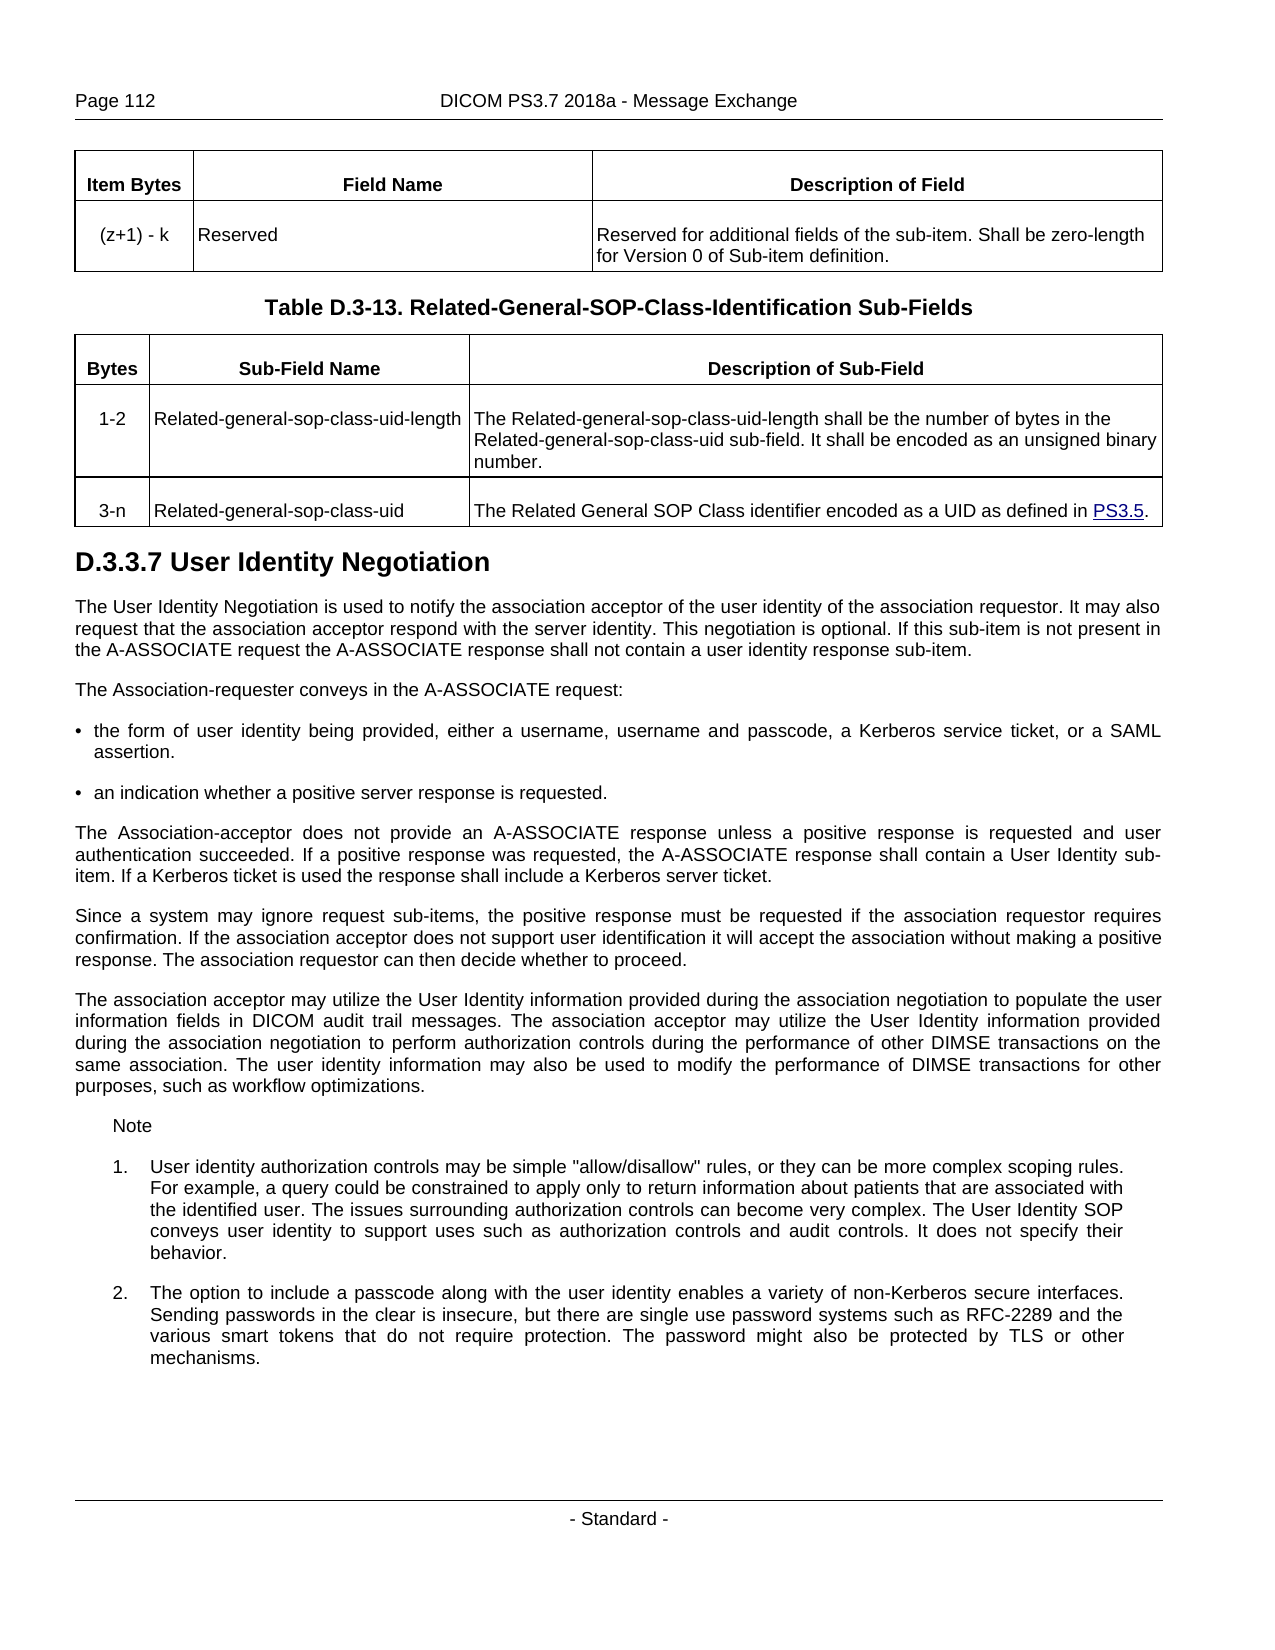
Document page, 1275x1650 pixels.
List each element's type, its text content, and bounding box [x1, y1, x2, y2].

table_header Description of Sub-Field [470, 335, 1162, 383]
table_cell The Related General SOP Class identifier encoded as a UID as defined in PS3.5. [470, 478, 1162, 526]
table_header Bytes [76, 335, 149, 383]
text The association acceptor may utilize the User Identity information provided during the association negotiation to populate the user information fields in DICOM audit trail messages. The association acceptor may utilize the User Identity information provided during the association negotiation to perform authorization controls during the performance of other DIMSE transactions on the same association. The user identity information may also be used to modify the performance of DIMSE transactions for other purposes, such as workflow optimizations. [75, 989, 1162, 1096]
text Note [112, 1115, 1125, 1137]
text D.3.3.7 User Identity Negotiation [75, 546, 1162, 577]
table_cell Related-general-sop-class-uid [150, 478, 469, 526]
text The Association-requester conveys in the A-ASSOCIATE request: [75, 679, 1162, 701]
table_cell 3-n [76, 478, 149, 526]
text The Association-acceptor does not provide an A-ASSOCIATE response unless a positive response is requested and user authentication succeeded. If a positive response was requested, the A-ASSOCIATE response shall contain a User Identity sub-item. If a Kerberos ticket is used the response shall include a Kerberos server ticket. [75, 822, 1162, 886]
table_cell (z+1) - k [76, 201, 193, 271]
table_cell 1-2 [76, 385, 149, 476]
text Table D.3-13. Related-General-SOP-Class-Identification Sub-Fields [75, 294, 1162, 320]
table_cell Reserved for additional fields of the sub-item. Shall be zero-length for Version 0 of Sub-item definition. [593, 201, 1162, 271]
table_cell Reserved [194, 201, 592, 271]
list User identity authorization controls may be simple "allow/disallow" rules, or they can be more complex scoping rules. For example, a query could be constrained to apply only to return information about patients that are associated with the identified user. The issues surrounding authorization controls can become very complex. The User Identity SOP conveys user identity to support uses such as authorization controls and audit controls. It does not specify their behavior. [112, 1156, 1125, 1263]
list The option to include a passcode along with the user identity enables a variety of non-Kerberos secure interfaces. Sending passwords in the clear is insecure, but there are single use password systems such as RFC-2289 and the various smart tokens that do not require protection. The password might also be protected by TLS or other mechanisms. [112, 1282, 1125, 1368]
list the form of user identity being provided, either a username, username and passcode, a Kerberos service ticket, or a SAML assertion. [75, 719, 1162, 763]
table_cell Related-general-sop-class-uid-length [150, 385, 469, 476]
table_header Field Name [194, 151, 592, 200]
table_header Item Bytes [76, 151, 193, 200]
table_header Sub-Field Name [150, 335, 469, 383]
table_cell The Related-general-sop-class-uid-length shall be the number of bytes in the Related-general-sop-class-uid sub-field. It shall be encoded as an unsigned binary number. [470, 385, 1162, 476]
text The User Identity Negotiation is used to notify the association acceptor of the user identity of the association requestor. It may also request that the association acceptor respond with the server identity. This negotiation is optional. If this sub-item is not present in the A-ASSOCIATE request the A-ASSOCIATE response shall not contain a user identity response sub-item. [75, 596, 1162, 661]
text Since a system may ignore request sub-items, the positive response must be requested if the association requestor requires confirmation. If the association acceptor does not support user identification it will accept the association without making a positive response. The association requestor can then decide whether to proceed. [75, 905, 1162, 970]
list an indication whether a positive server response is requested. [75, 781, 1162, 803]
table_header Description of Field [593, 151, 1162, 200]
